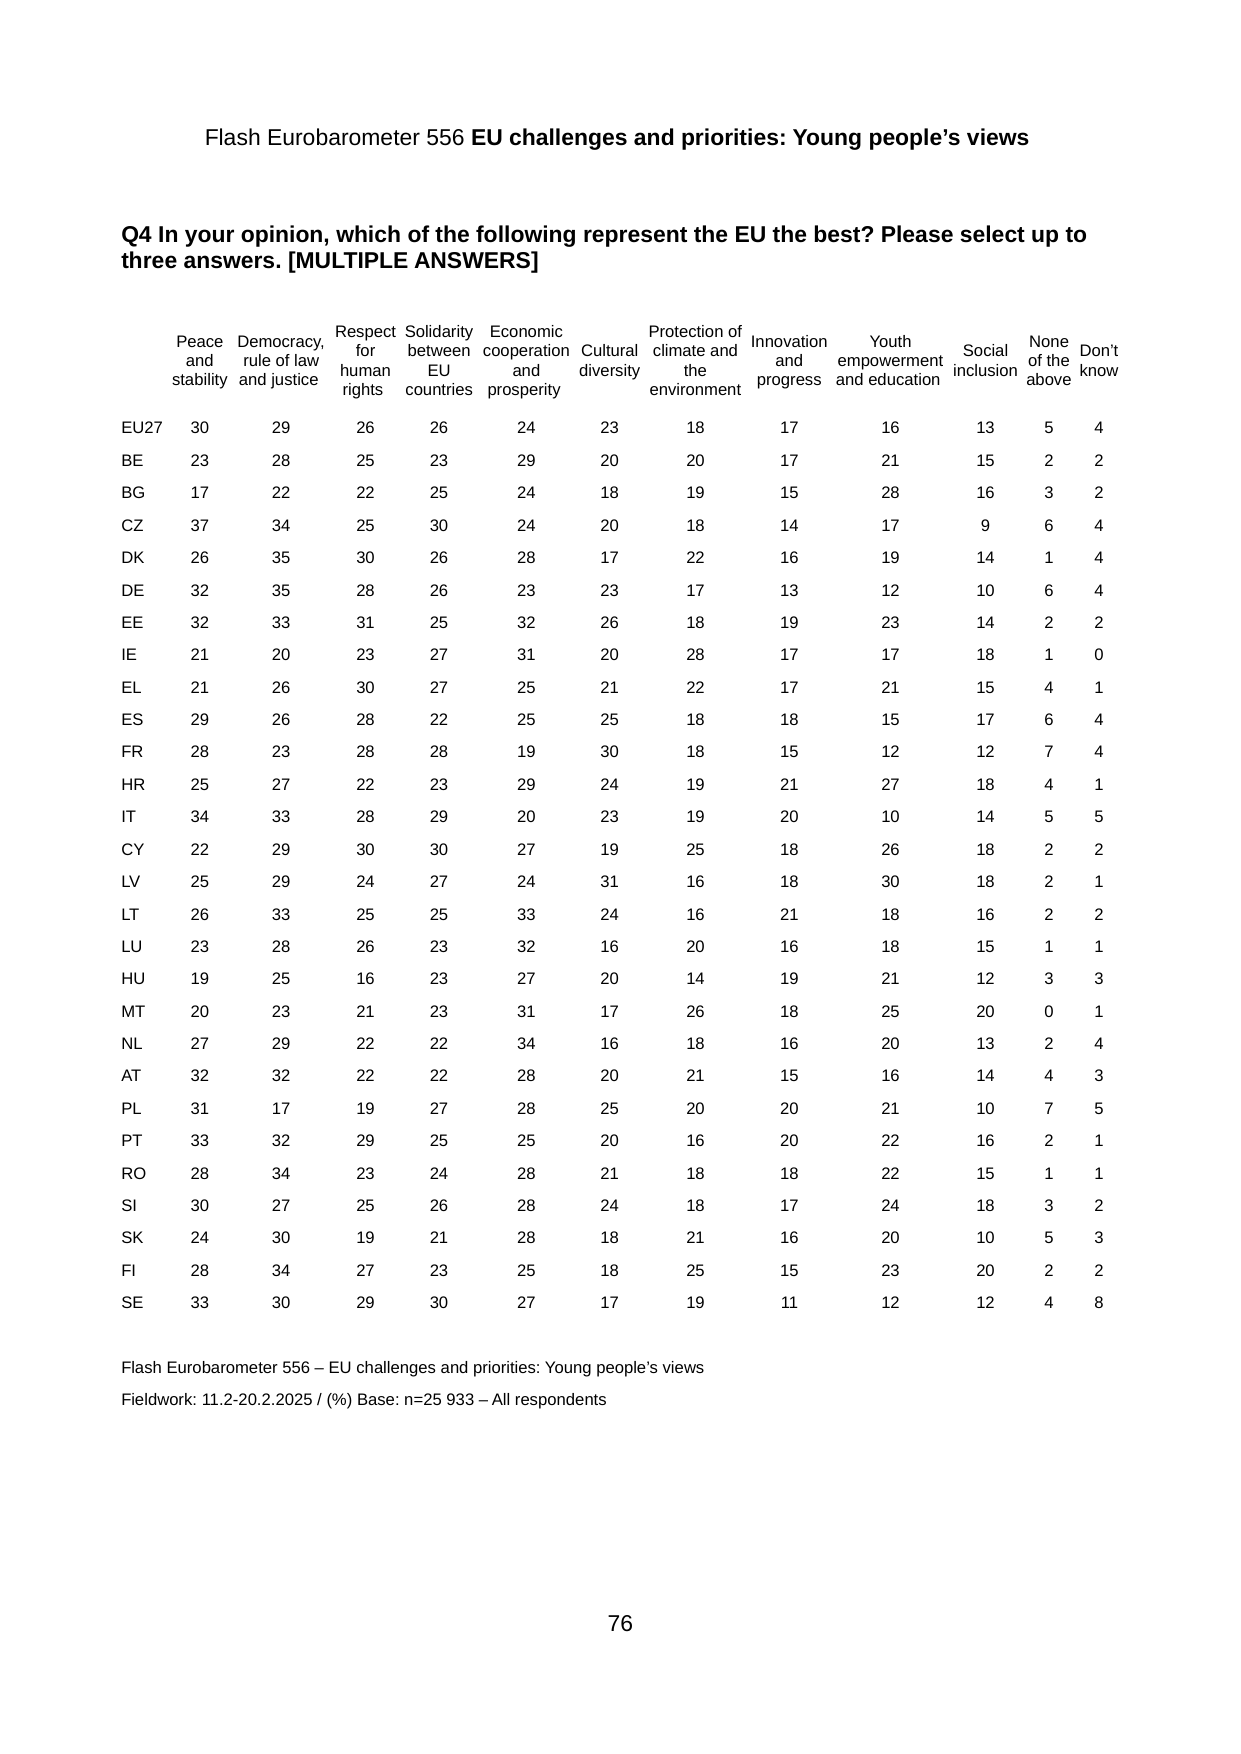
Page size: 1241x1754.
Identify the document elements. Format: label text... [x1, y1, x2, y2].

table_cell 19 [644, 1286, 746, 1319]
table_cell 33 [168, 1125, 232, 1157]
table_cell [118, 277, 167, 309]
table_cell 26 [330, 930, 400, 962]
table_cell 32 [232, 1125, 330, 1157]
table_cell 5 [1022, 1222, 1075, 1254]
table_cell Peace and stability [168, 309, 232, 412]
table_cell 23 [400, 768, 478, 801]
table_cell 21 [832, 671, 948, 703]
table_cell 25 [400, 1125, 478, 1157]
table_cell 37 [168, 509, 232, 541]
table_cell 2 [1022, 606, 1075, 638]
table_cell 12 [832, 1286, 948, 1319]
table_cell 18 [746, 1157, 832, 1189]
table_header Q4 In your opinion, which of the following represent the EU the best? Please select up to three answers. [MULTIPLE ANSWERS] [118, 218, 1122, 277]
table_cell 31 [478, 639, 574, 671]
table_cell 32 [168, 606, 232, 638]
table_cell 22 [330, 477, 400, 509]
table_cell 17 [746, 671, 832, 703]
table_cell [118, 309, 167, 412]
table_cell 2 [1022, 1027, 1075, 1060]
table_cell 15 [949, 1157, 1022, 1189]
table_cell 23 [168, 930, 232, 962]
table_cell 27 [330, 1254, 400, 1286]
table_cell 17 [746, 639, 832, 671]
table_cell 30 [232, 1222, 330, 1254]
table_cell 4 [1075, 509, 1122, 541]
table_cell Protection of climate and the environment [644, 309, 746, 412]
table_cell 14 [746, 509, 832, 541]
table_cell 23 [575, 574, 644, 606]
table_cell 5 [1075, 1092, 1122, 1124]
table_cell RO [118, 1157, 167, 1189]
table_cell 30 [400, 1286, 478, 1319]
table_cell Respect for human rights [330, 309, 400, 412]
table_cell 23 [832, 606, 948, 638]
table_cell 19 [330, 1222, 400, 1254]
table_cell DE [118, 574, 167, 606]
table_cell 30 [330, 541, 400, 574]
table_cell [1075, 277, 1122, 309]
table_cell 28 [478, 1092, 574, 1124]
table_cell 3 [1075, 1060, 1122, 1092]
table_cell 21 [832, 963, 948, 995]
table_cell 34 [232, 1254, 330, 1286]
table_cell 28 [478, 541, 574, 574]
table_cell 23 [330, 1157, 400, 1189]
table_cell [1022, 1319, 1075, 1351]
table_cell 13 [949, 412, 1022, 444]
table_cell 1 [1075, 930, 1122, 962]
table_cell 29 [478, 768, 574, 801]
table_cell 1 [1022, 930, 1075, 962]
table_cell 25 [330, 1189, 400, 1222]
table_cell IE [118, 639, 167, 671]
table_cell 17 [575, 541, 644, 574]
table_cell 18 [949, 768, 1022, 801]
table_cell BG [118, 477, 167, 509]
table_cell 26 [400, 1189, 478, 1222]
table_cell [478, 1319, 574, 1351]
table_cell 25 [644, 833, 746, 865]
table_cell AT [118, 1060, 167, 1092]
table_cell 19 [478, 736, 574, 768]
table_cell 25 [400, 898, 478, 930]
table_cell [1022, 277, 1075, 309]
table_cell 26 [400, 574, 478, 606]
table_cell 22 [400, 703, 478, 736]
table_cell 25 [478, 1125, 574, 1157]
table_cell 23 [400, 930, 478, 962]
table_cell 27 [832, 768, 948, 801]
table_cell 20 [232, 639, 330, 671]
table_cell 15 [746, 1254, 832, 1286]
table_cell 24 [168, 1222, 232, 1254]
table_cell 10 [949, 1222, 1022, 1254]
table_cell LT [118, 898, 167, 930]
table_cell EE [118, 606, 167, 638]
table_cell Solidarity between EU countries [400, 309, 478, 412]
table_cell 1 [1022, 541, 1075, 574]
table_cell 4 [1075, 412, 1122, 444]
table_cell 31 [575, 865, 644, 898]
table_cell 24 [330, 865, 400, 898]
table_cell 18 [746, 865, 832, 898]
table_cell 31 [478, 995, 574, 1027]
table_cell SK [118, 1222, 167, 1254]
table_cell 14 [949, 1060, 1022, 1092]
table_cell 6 [1022, 509, 1075, 541]
table_cell 13 [949, 1027, 1022, 1060]
table_cell 30 [400, 833, 478, 865]
table_cell PL [118, 1092, 167, 1124]
table_cell 34 [168, 801, 232, 833]
table_cell 29 [478, 444, 574, 477]
table_cell 22 [330, 1060, 400, 1092]
table_cell 28 [168, 1254, 232, 1286]
table_cell 18 [575, 1254, 644, 1286]
table_cell 1 [1022, 1157, 1075, 1189]
table_cell 14 [949, 801, 1022, 833]
table_cell 2 [1022, 1254, 1075, 1286]
table_cell 12 [949, 1286, 1022, 1319]
table_cell 25 [330, 509, 400, 541]
table_cell 20 [644, 1092, 746, 1124]
table_cell 3 [1022, 477, 1075, 509]
table_cell 7 [1022, 1092, 1075, 1124]
table_cell 30 [168, 412, 232, 444]
table_cell 27 [478, 833, 574, 865]
table_cell 13 [746, 574, 832, 606]
table_cell [330, 1319, 400, 1351]
table_cell 30 [400, 509, 478, 541]
table_cell 20 [746, 801, 832, 833]
table_cell 19 [575, 833, 644, 865]
table_cell FR [118, 736, 167, 768]
table_cell 29 [330, 1125, 400, 1157]
table_cell 31 [330, 606, 400, 638]
table_cell 15 [746, 1060, 832, 1092]
table_cell 30 [330, 671, 400, 703]
table_cell 18 [575, 477, 644, 509]
table_cell 12 [949, 963, 1022, 995]
table_cell 28 [330, 801, 400, 833]
table_cell 2 [1075, 444, 1122, 477]
table_cell 25 [478, 671, 574, 703]
table_cell 1 [1075, 865, 1122, 898]
table_cell 16 [746, 541, 832, 574]
table_cell 25 [400, 477, 478, 509]
table_cell 32 [478, 930, 574, 962]
table_cell 20 [746, 1125, 832, 1157]
table_cell 21 [832, 1092, 948, 1124]
table_cell 20 [575, 1125, 644, 1157]
table_cell 28 [400, 736, 478, 768]
table_cell 27 [232, 1189, 330, 1222]
table_cell CZ [118, 509, 167, 541]
table_cell 23 [232, 736, 330, 768]
table_cell 2 [1022, 898, 1075, 930]
table_cell 10 [949, 574, 1022, 606]
table_cell 23 [168, 444, 232, 477]
table_cell 18 [644, 606, 746, 638]
table_cell 1 [1075, 1157, 1122, 1189]
table_cell 19 [832, 541, 948, 574]
table_cell 20 [575, 509, 644, 541]
table_cell Social inclusion [949, 309, 1022, 412]
table_cell 25 [478, 1254, 574, 1286]
table_cell 16 [644, 1125, 746, 1157]
table_cell Flash Eurobarometer 556 – EU challenges and priorities: Young people’s views [118, 1351, 1122, 1384]
table_cell Democracy, rule of law and justice [232, 309, 330, 412]
table_cell [644, 277, 746, 309]
table_cell FI [118, 1254, 167, 1286]
table_cell 23 [478, 574, 574, 606]
table_cell 24 [575, 898, 644, 930]
table_cell 30 [168, 1189, 232, 1222]
table_cell 29 [168, 703, 232, 736]
table_cell 22 [168, 833, 232, 865]
table_cell 30 [832, 865, 948, 898]
table_cell 4 [1022, 768, 1075, 801]
table_cell 14 [949, 606, 1022, 638]
table_cell 30 [330, 833, 400, 865]
table_cell 34 [232, 1157, 330, 1189]
table_cell 3 [1022, 963, 1075, 995]
table_cell 32 [168, 1060, 232, 1092]
table_cell 29 [400, 801, 478, 833]
table_cell [400, 277, 478, 309]
table_cell 4 [1022, 671, 1075, 703]
table_cell 14 [949, 541, 1022, 574]
table_cell 15 [949, 444, 1022, 477]
table_cell 17 [832, 639, 948, 671]
table_cell [168, 277, 232, 309]
table_cell 24 [478, 509, 574, 541]
table_cell 32 [478, 606, 574, 638]
table_cell 22 [400, 1060, 478, 1092]
table_cell 25 [575, 1092, 644, 1124]
table_cell 28 [330, 703, 400, 736]
table_cell 12 [949, 736, 1022, 768]
table_cell 15 [832, 703, 948, 736]
table_cell ES [118, 703, 167, 736]
table_cell 18 [832, 898, 948, 930]
table_cell 25 [330, 444, 400, 477]
table_cell PT [118, 1125, 167, 1157]
table_cell [330, 277, 400, 309]
table_cell 11 [746, 1286, 832, 1319]
table_cell 20 [478, 801, 574, 833]
table_cell 21 [168, 639, 232, 671]
table_cell 15 [949, 671, 1022, 703]
table_cell 17 [232, 1092, 330, 1124]
table_cell 4 [1075, 1027, 1122, 1060]
table_cell 2 [1022, 865, 1075, 898]
table_cell 22 [644, 541, 746, 574]
table_cell 18 [746, 703, 832, 736]
table_cell 26 [832, 833, 948, 865]
table_cell 28 [832, 477, 948, 509]
table_cell 23 [832, 1254, 948, 1286]
table_cell 20 [575, 444, 644, 477]
table_cell Fieldwork: 11.2-20.2.2025 / (%) Base: n=25 933 – All respondents [118, 1384, 1122, 1416]
table_cell 25 [232, 963, 330, 995]
table_cell 20 [746, 1092, 832, 1124]
table_cell 25 [400, 606, 478, 638]
table_cell 4 [1022, 1286, 1075, 1319]
table_cell 27 [400, 639, 478, 671]
table_cell 23 [400, 963, 478, 995]
table_cell [746, 1319, 832, 1351]
table_cell 2 [1022, 833, 1075, 865]
table_cell 10 [949, 1092, 1022, 1124]
table_cell 6 [1022, 703, 1075, 736]
table_cell 29 [232, 865, 330, 898]
table_cell BE [118, 444, 167, 477]
table_cell 18 [644, 1189, 746, 1222]
table_cell NL [118, 1027, 167, 1060]
table_cell 21 [746, 768, 832, 801]
table_cell Economic cooperation and prosperity [478, 309, 574, 412]
table_cell 20 [832, 1222, 948, 1254]
table_cell 28 [168, 736, 232, 768]
table_cell 17 [949, 703, 1022, 736]
table_cell 28 [478, 1222, 574, 1254]
table_cell 18 [832, 930, 948, 962]
table_cell [232, 1319, 330, 1351]
table_cell 1 [1075, 995, 1122, 1027]
table_cell 18 [949, 833, 1022, 865]
table_cell 20 [949, 1254, 1022, 1286]
table_cell [746, 277, 832, 309]
table_cell 25 [575, 703, 644, 736]
table_cell 16 [746, 1222, 832, 1254]
table_cell 21 [168, 671, 232, 703]
table_cell [949, 1319, 1022, 1351]
table_cell 15 [746, 736, 832, 768]
table_cell 18 [746, 833, 832, 865]
table_cell 15 [949, 930, 1022, 962]
table_cell 20 [832, 1027, 948, 1060]
table_cell [644, 1319, 746, 1351]
table_cell 25 [832, 995, 948, 1027]
table_cell [400, 1319, 478, 1351]
table_cell [168, 1319, 232, 1351]
table_cell 20 [575, 1060, 644, 1092]
table_cell 4 [1075, 703, 1122, 736]
table_cell [832, 277, 948, 309]
table_cell 16 [949, 1125, 1022, 1157]
table_cell 23 [575, 801, 644, 833]
table_cell 16 [832, 1060, 948, 1092]
table_cell 34 [478, 1027, 574, 1060]
table_cell 18 [746, 995, 832, 1027]
table_cell 26 [232, 671, 330, 703]
table_cell [949, 277, 1022, 309]
table_cell 22 [330, 1027, 400, 1060]
table_cell 2 [1022, 444, 1075, 477]
table_cell SI [118, 1189, 167, 1222]
table_cell SE [118, 1286, 167, 1319]
table_cell 12 [832, 574, 948, 606]
table_cell 22 [832, 1157, 948, 1189]
table_cell 4 [1075, 574, 1122, 606]
table_cell 35 [232, 574, 330, 606]
table_cell 7 [1022, 736, 1075, 768]
table_cell 20 [168, 995, 232, 1027]
table_cell 3 [1075, 1222, 1122, 1254]
table_cell 18 [644, 736, 746, 768]
table_cell 25 [168, 865, 232, 898]
table_cell 16 [644, 865, 746, 898]
table_cell 5 [1022, 412, 1075, 444]
table_cell 30 [232, 1286, 330, 1319]
table_cell 29 [330, 1286, 400, 1319]
table_cell 21 [575, 671, 644, 703]
table_cell 18 [949, 1189, 1022, 1222]
table_cell None of the above [1022, 309, 1075, 412]
table_cell 3 [1022, 1189, 1075, 1222]
table_cell 25 [644, 1254, 746, 1286]
table_cell 29 [232, 833, 330, 865]
table_cell 28 [232, 444, 330, 477]
table_cell 2 [1075, 1254, 1122, 1286]
table_cell 24 [478, 865, 574, 898]
table_cell 21 [330, 995, 400, 1027]
table_cell 23 [400, 444, 478, 477]
table_cell [832, 1319, 948, 1351]
table_cell EL [118, 671, 167, 703]
table_cell 17 [168, 477, 232, 509]
table_cell 26 [644, 995, 746, 1027]
table_cell 19 [746, 963, 832, 995]
table_cell 21 [575, 1157, 644, 1189]
table_cell 34 [232, 509, 330, 541]
table_cell 20 [575, 639, 644, 671]
table_cell HR [118, 768, 167, 801]
table_cell 15 [746, 477, 832, 509]
table_cell [118, 1319, 167, 1351]
table_cell 1 [1022, 639, 1075, 671]
table_cell 31 [168, 1092, 232, 1124]
table_cell 24 [478, 412, 574, 444]
table_cell 20 [644, 444, 746, 477]
table_cell 16 [832, 412, 948, 444]
table_cell 26 [400, 412, 478, 444]
table_cell 33 [232, 898, 330, 930]
table_cell 16 [575, 1027, 644, 1060]
table_cell 16 [949, 477, 1022, 509]
table_cell 33 [478, 898, 574, 930]
table_cell 4 [1022, 1060, 1075, 1092]
table_cell 19 [330, 1092, 400, 1124]
table_cell 5 [1075, 801, 1122, 833]
table_cell 20 [644, 930, 746, 962]
table_cell 23 [575, 412, 644, 444]
table_cell 17 [746, 1189, 832, 1222]
table_cell 29 [232, 412, 330, 444]
table_cell 17 [832, 509, 948, 541]
table_cell 28 [478, 1189, 574, 1222]
table_cell 18 [949, 865, 1022, 898]
table_cell 20 [949, 995, 1022, 1027]
table_cell 33 [232, 801, 330, 833]
table_cell 16 [746, 930, 832, 962]
table_cell 27 [478, 963, 574, 995]
table_cell 22 [832, 1125, 948, 1157]
table_cell 19 [644, 801, 746, 833]
table_cell 33 [232, 606, 330, 638]
table_cell 22 [232, 477, 330, 509]
table_cell EU27 [118, 412, 167, 444]
table_cell 6 [1022, 574, 1075, 606]
table_cell 22 [644, 671, 746, 703]
table_cell 26 [232, 703, 330, 736]
table_cell 35 [232, 541, 330, 574]
table_cell [478, 277, 574, 309]
table_cell 27 [400, 865, 478, 898]
table_cell 28 [644, 639, 746, 671]
table_cell 10 [832, 801, 948, 833]
table_cell 19 [644, 768, 746, 801]
table_cell 1 [1075, 768, 1122, 801]
table_cell 19 [168, 963, 232, 995]
table_cell 18 [575, 1222, 644, 1254]
table_cell [575, 277, 644, 309]
table_cell Youth empowerment and education [832, 309, 948, 412]
table_cell 21 [400, 1222, 478, 1254]
table_cell 4 [1075, 541, 1122, 574]
table_cell 28 [478, 1157, 574, 1189]
table_cell [232, 277, 330, 309]
table_cell 26 [330, 412, 400, 444]
table_cell 18 [644, 509, 746, 541]
table_cell 23 [400, 995, 478, 1027]
table_cell Don’t know [1075, 309, 1122, 412]
table_cell 2 [1075, 833, 1122, 865]
table_cell 0 [1022, 995, 1075, 1027]
table_cell LV [118, 865, 167, 898]
table_cell 16 [330, 963, 400, 995]
table_cell DK [118, 541, 167, 574]
table_cell 9 [949, 509, 1022, 541]
table_cell 32 [168, 574, 232, 606]
table_cell 30 [575, 736, 644, 768]
table_cell 8 [1075, 1286, 1122, 1319]
table_cell 22 [400, 1027, 478, 1060]
table_cell 3 [1075, 963, 1122, 995]
table_cell 2 [1075, 606, 1122, 638]
table_cell 4 [1075, 736, 1122, 768]
table_cell 23 [330, 639, 400, 671]
table_cell 25 [168, 768, 232, 801]
table_cell 28 [330, 736, 400, 768]
table_cell 2 [1075, 477, 1122, 509]
table_cell 18 [644, 703, 746, 736]
table_cell 0 [1075, 639, 1122, 671]
table_cell 14 [644, 963, 746, 995]
table_cell 16 [746, 1027, 832, 1060]
table_cell 24 [832, 1189, 948, 1222]
table_cell 18 [644, 412, 746, 444]
table_cell 28 [232, 930, 330, 962]
table_cell 16 [575, 930, 644, 962]
table_cell 2 [1022, 1125, 1075, 1157]
table_cell 17 [575, 1286, 644, 1319]
table_cell 5 [1022, 801, 1075, 833]
table_cell 19 [644, 477, 746, 509]
table_cell 19 [746, 606, 832, 638]
table_cell 27 [232, 768, 330, 801]
table_cell 21 [832, 444, 948, 477]
table_cell 17 [746, 412, 832, 444]
table_cell 2 [1075, 898, 1122, 930]
table_cell MT [118, 995, 167, 1027]
table_cell HU [118, 963, 167, 995]
table_cell [1075, 1319, 1122, 1351]
table_cell Cultural diversity [575, 309, 644, 412]
table_cell 26 [400, 541, 478, 574]
table_cell 18 [644, 1027, 746, 1060]
table_cell 25 [478, 703, 574, 736]
table_cell 20 [575, 963, 644, 995]
table_cell 17 [575, 995, 644, 1027]
table_cell 2 [1075, 1189, 1122, 1222]
table_cell 21 [644, 1222, 746, 1254]
table_cell 17 [644, 574, 746, 606]
table_cell 25 [330, 898, 400, 930]
table_cell 28 [168, 1157, 232, 1189]
table_cell 33 [168, 1286, 232, 1319]
table_cell 26 [575, 606, 644, 638]
table_cell 1 [1075, 1125, 1122, 1157]
table_cell 26 [168, 898, 232, 930]
table_cell CY [118, 833, 167, 865]
table_cell LU [118, 930, 167, 962]
table_cell 27 [400, 671, 478, 703]
table_cell 24 [575, 768, 644, 801]
table_cell 23 [400, 1254, 478, 1286]
table_cell 1 [1075, 671, 1122, 703]
table_cell 17 [746, 444, 832, 477]
table_cell 27 [400, 1092, 478, 1124]
table_cell 21 [644, 1060, 746, 1092]
table_cell 32 [232, 1060, 330, 1092]
table_cell 18 [949, 639, 1022, 671]
table_cell 24 [478, 477, 574, 509]
table_cell 12 [832, 736, 948, 768]
table_cell 26 [168, 541, 232, 574]
table_cell [575, 1319, 644, 1351]
table_cell 28 [478, 1060, 574, 1092]
table_cell 22 [330, 768, 400, 801]
table_cell IT [118, 801, 167, 833]
table_cell 24 [575, 1189, 644, 1222]
table_cell 29 [232, 1027, 330, 1060]
table_cell 23 [232, 995, 330, 1027]
table_cell 16 [644, 898, 746, 930]
table_cell 27 [478, 1286, 574, 1319]
table_cell 16 [949, 898, 1022, 930]
table_cell 18 [644, 1157, 746, 1189]
table_cell 21 [746, 898, 832, 930]
table_cell 27 [168, 1027, 232, 1060]
table_cell 24 [400, 1157, 478, 1189]
table_cell 28 [330, 574, 400, 606]
table_cell Innovation and progress [746, 309, 832, 412]
